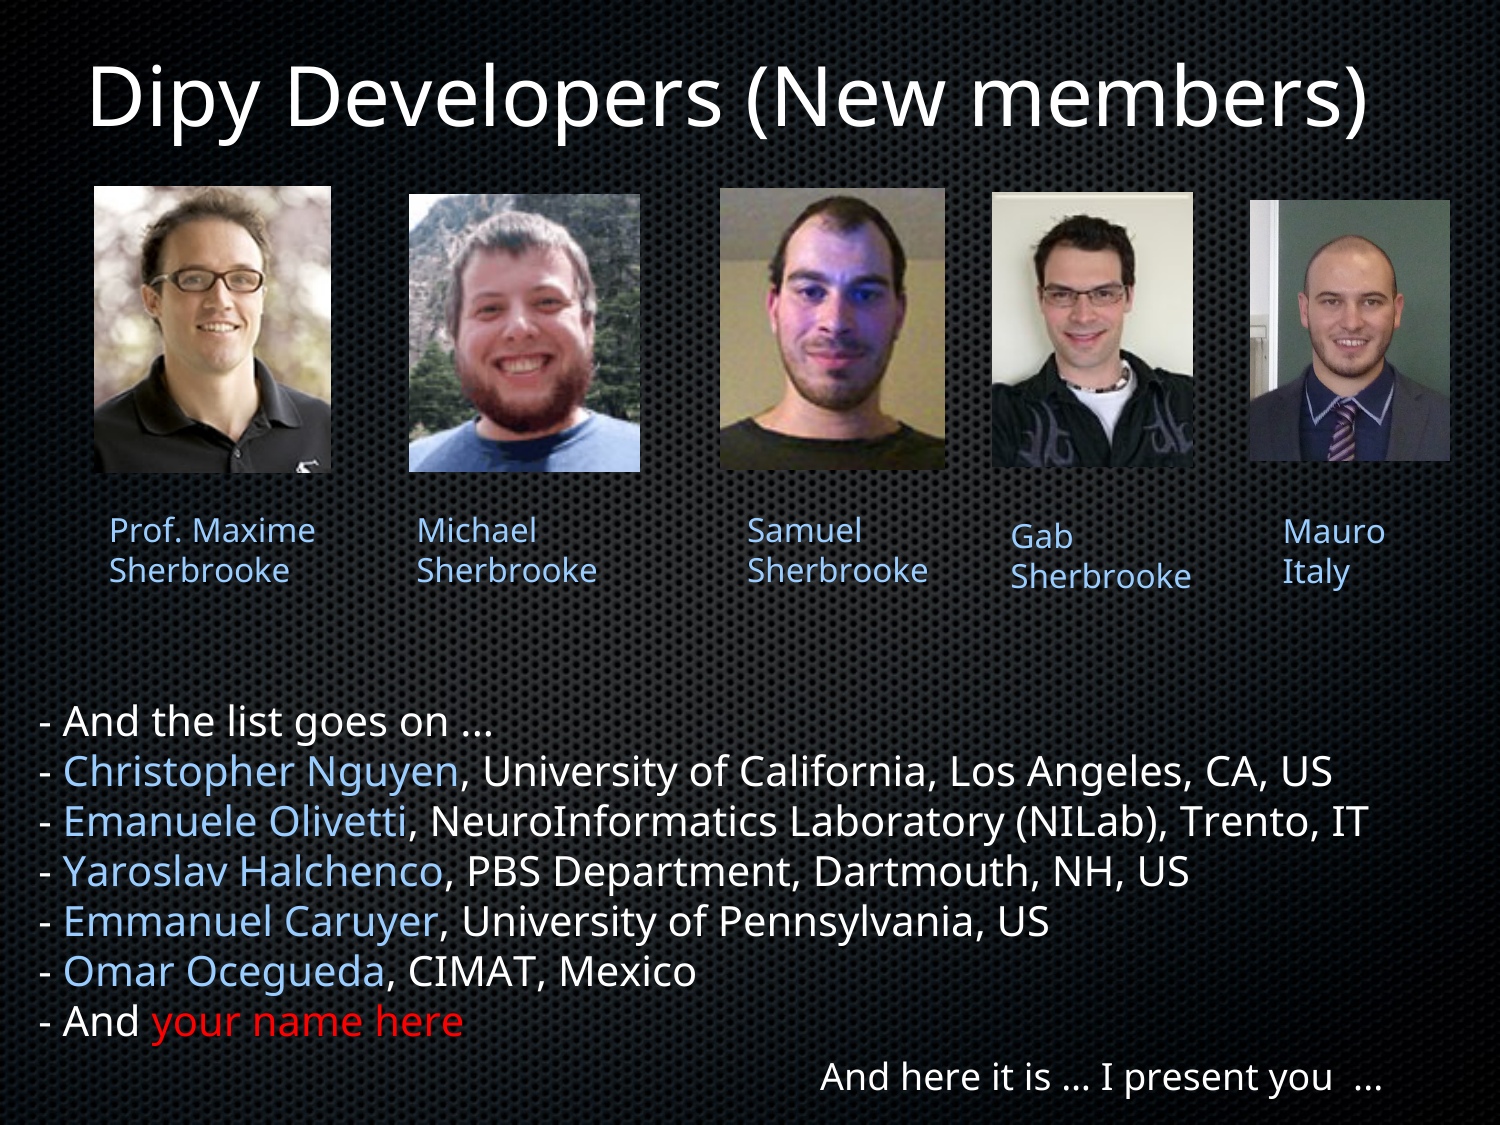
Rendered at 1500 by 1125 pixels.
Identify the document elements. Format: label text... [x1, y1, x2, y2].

text_box Prof. Maxime Sherbrooke [93, 501, 338, 597]
text_box Samuel Sherbrooke [732, 501, 952, 597]
text_box And here it is … I present you ... [805, 1046, 1452, 1106]
text_box Michael Sherbrooke [401, 501, 621, 597]
text_box Dipy Developers (New members) [70, 35, 1483, 151]
picture [0, 0, 1500, 1125]
text_box - And the list goes on ... - Christopher Nguyen, University of California, Los Angeles, CA, US - Emanuele Olivetti, NeuroInformatics Laboratory (NILab), Trento, IT - Yaroslav Halchenco, PBS Department, Dartmouth, NH, US - Emmanuel Caruyer, University of Pennsylvania, US - Omar Ocegueda, CIMAT, Mexico - And your name here [23, 566, 1500, 1125]
text_box Mauro Italy [1267, 503, 1402, 598]
text_box Gab Sherbrooke [995, 507, 1215, 603]
